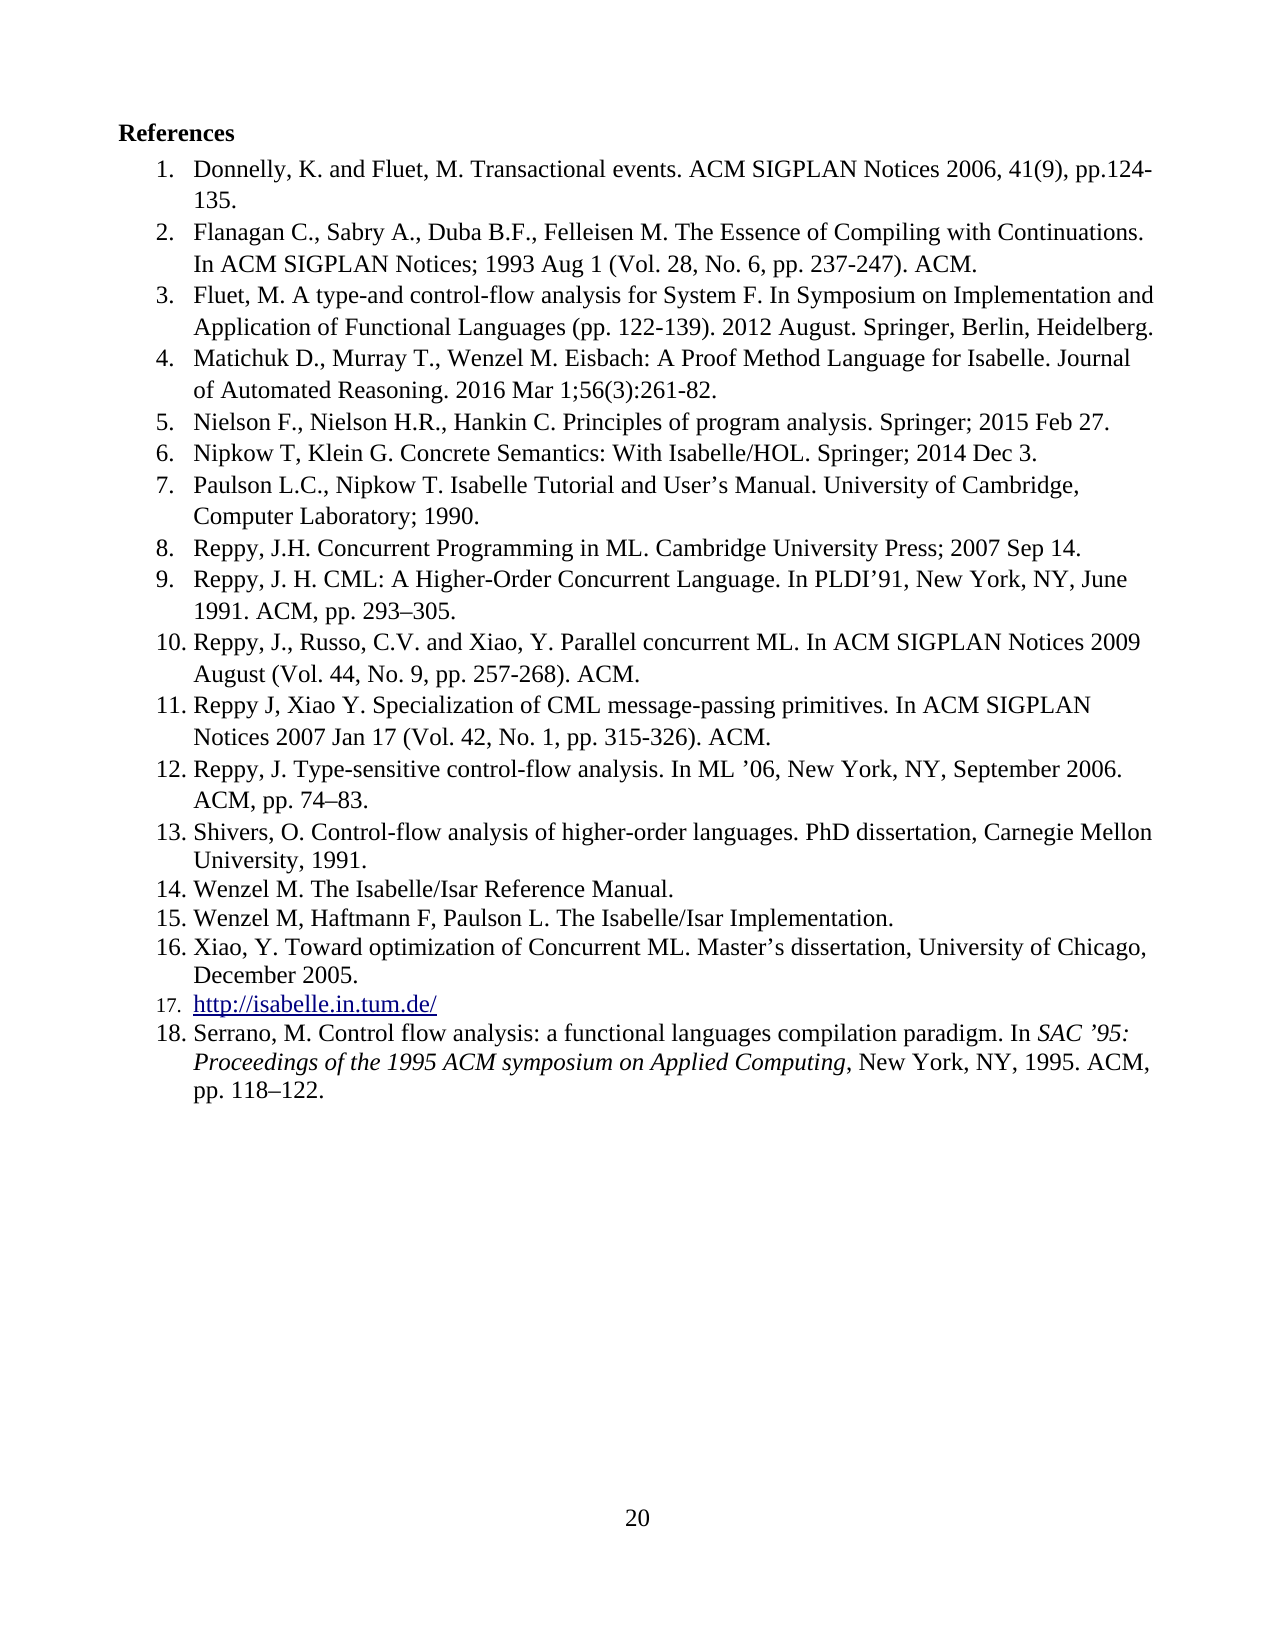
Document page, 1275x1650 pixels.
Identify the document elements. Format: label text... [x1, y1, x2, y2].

list Reppy, J.H. Concurrent Programming in ML. Cambridge University Press; 2007 Sep 14. [156, 533, 1157, 562]
list Fluet, M. A type-and control-flow analysis for System F. In Symposium on Implementation and Application of Functional Languages (pp. 122-139). 2012 August. Springer, Berlin, Heidelberg. [156, 280, 1157, 341]
list Reppy, J., Russo, C.V. and Xiao, Y. Parallel concurrent ML. In ACM SIGPLAN Notices 2009 August (Vol. 44, No. 9, pp. 257-268). ACM. [156, 627, 1157, 688]
list Xiao, Y. Toward optimization of Concurrent ML. Master’s dissertation, University of Chicago, December 2005. [156, 932, 1157, 989]
list Reppy, J. Type-sensitive control-flow analysis. In ML ’06, New York, NY, September 2006. ACM, pp. 74–83. [156, 754, 1157, 814]
list Serrano, M. Control flow analysis: a functional languages compilation paradigm. In SAC ’95: Proceedings of the 1995 ACM symposium on Applied Computing, New York, NY, 1995. ACM, pp. 118–122. [156, 1018, 1157, 1104]
list http://isabelle.in.tum.de/ [156, 989, 1157, 1018]
text References [118, 118, 1157, 147]
list Matichuk D., Murray T., Wenzel M. Eisbach: A Proof Method Language for Isabelle. Journal of Automated Reasoning. 2016 Mar 1;56(3):261-82. [156, 343, 1157, 404]
list Paulson L.C., Nipkow T. Isabelle Tutorial and User’s Manual. University of Cambridge, Computer Laboratory; 1990. [156, 470, 1157, 530]
list Reppy J, Xiao Y. Specialization of CML message-passing primitives. In ACM SIGPLAN Notices 2007 Jan 17 (Vol. 42, No. 1, pp. 315-326). ACM. [156, 691, 1157, 751]
list Wenzel M. The Isabelle/Isar Reference Manual. [156, 874, 1157, 903]
list Nipkow T, Klein G. Concrete Semantics: With Isabelle/HOL. Springer; 2014 Dec 3. [156, 438, 1157, 467]
list Shivers, O. Control-flow analysis of higher-order languages. PhD dissertation, Carnegie Mellon University, 1991. [156, 817, 1157, 874]
list Wenzel M, Haftmann F, Paulson L. The Isabelle/Isar Implementation. [156, 903, 1157, 932]
list Flanagan C., Sabry A., Duba B.F., Felleisen M. The Essence of Compiling with Continuations. In ACM SIGPLAN Notices; 1993 Aug 1 (Vol. 28, No. 6, pp. 237-247). ACM. [156, 217, 1157, 277]
list Donnelly, K. and Fluet, M. Transactional events. ACM SIGPLAN Notices 2006, 41(9), pp.124-135. [156, 154, 1157, 214]
list Reppy, J. H. CML: A Higher-Order Concurrent Language. In PLDI’91, New York, NY, June 1991. ACM, pp. 293–305. [156, 564, 1157, 625]
list Nielson F., Nielson H.R., Hankin C. Principles of program analysis. Springer; 2015 Feb 27. [156, 407, 1157, 435]
